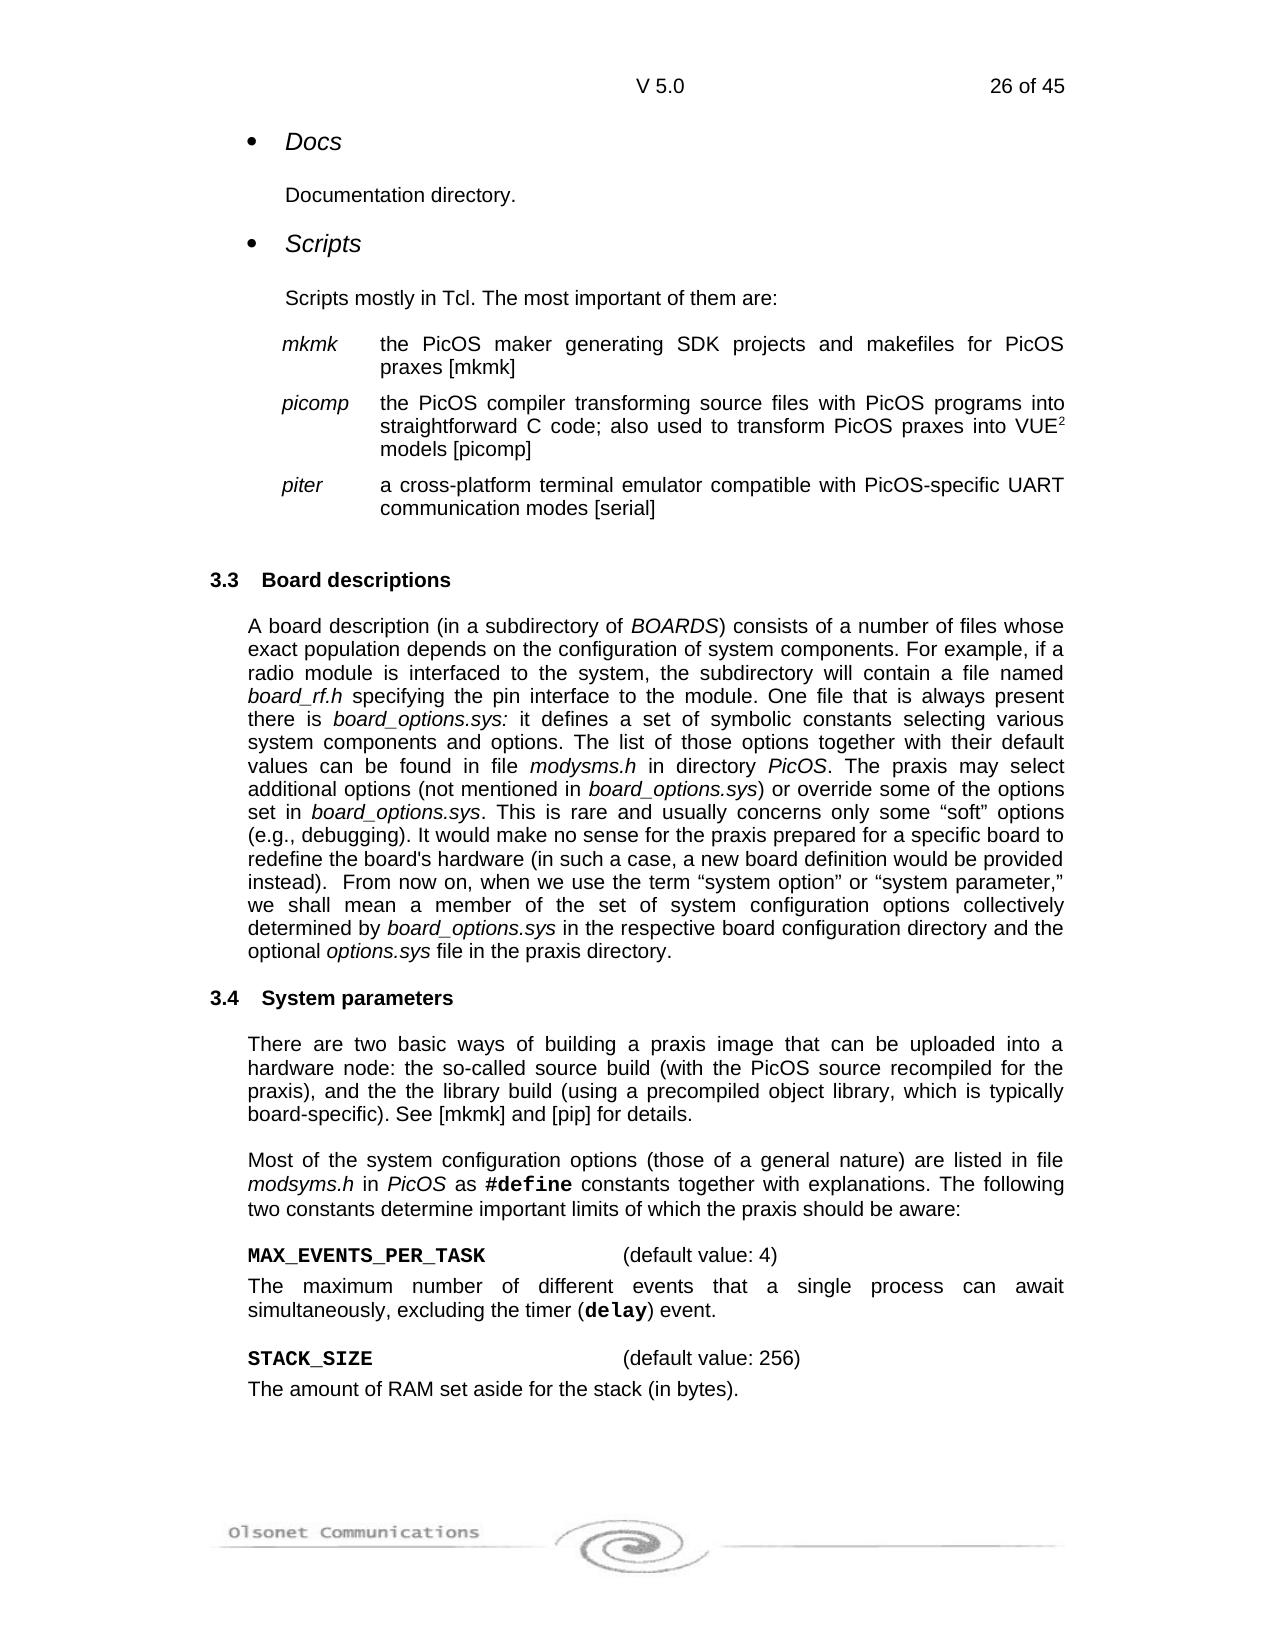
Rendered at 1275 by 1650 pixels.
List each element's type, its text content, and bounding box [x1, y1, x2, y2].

table_cell picomp [284, 391, 380, 474]
picture [210, 1504, 1065, 1596]
table_cell the PicOS compiler transforming source files with PicOS programs into straightforward C code; also used to transform PicOS praxes into VUE2 models [picomp] [380, 391, 1065, 474]
table_cell a cross-platform terminal emulator compatible with PicOS-specific UART communication modes [serial] [380, 474, 1065, 533]
text The amount of RAM set aside for the stack (in bytes). [248, 1377, 1065, 1401]
table_cell piter [284, 474, 380, 533]
list Docs [247, 128, 1065, 156]
text The maximum number of different events that a single process can await simultaneously, excluding the timer (delay) event. [248, 1275, 1065, 1323]
list Scripts [247, 230, 1065, 258]
text A board description (in a subdirectory of BOARDS) consists of a number of files whose exact population depends on the configuration of system components. For example, if a radio module is interfaced to the system, the subdirectory will contain a file named board_rf.h specifying the pin interface to the module. One file that is always present there is board_options.sys: it defines a set of symbolic constants selecting various system components and options. The list of those options together with their default values can be found in file modysms.h in directory PicOS. The praxis may select additional options (not mentioned in board_options.sys) or override some of the options set in board_options.sys. This is rare and usually concerns only some “soft” options (e.g., debugging). It would make no sense for the praxis prepared for a specific board to redefine the board's hardware (in such a case, a new board definition would be provided instead). From now on, when we use the term “system option” or “system parameter,” we shall mean a member of the set of system configuration options collectively determined by board_options.sys in the respective board configuration directory and the optional options.sys file in the praxis directory. [248, 615, 1065, 963]
text Scripts mostly in Tcl. The most important of them are: [285, 286, 1065, 309]
subtitle Board descriptions [210, 568, 1065, 592]
table_header the PicOS maker generating SDK projects and makefiles for PicOS praxes [mkmk] [380, 333, 1065, 391]
subtitle System parameters [210, 986, 1065, 1010]
text Documentation directory. [285, 184, 1065, 207]
text Most of the system configuration options (those of a general nature) are listed in file modsyms.h in PicOS as #define constants together with explanations. The following two constants determine important limits of which the praxis should be aware: [248, 1149, 1065, 1221]
table_header mkmk [284, 333, 380, 391]
text STACK_SIZE (default value: 256) [248, 1346, 1065, 1372]
text MAX_EVENTS_PER_TASK (default value: 4) [248, 1244, 1065, 1269]
text There are two basic ways of building a praxis image that can be uploaded into a hardware node: the so-called source build (with the PicOS source recompiled for the praxis), and the the library build (using a precompiled object library, which is typically board-specific). See [mkmk] and [pip] for details. [247, 1033, 1065, 1126]
